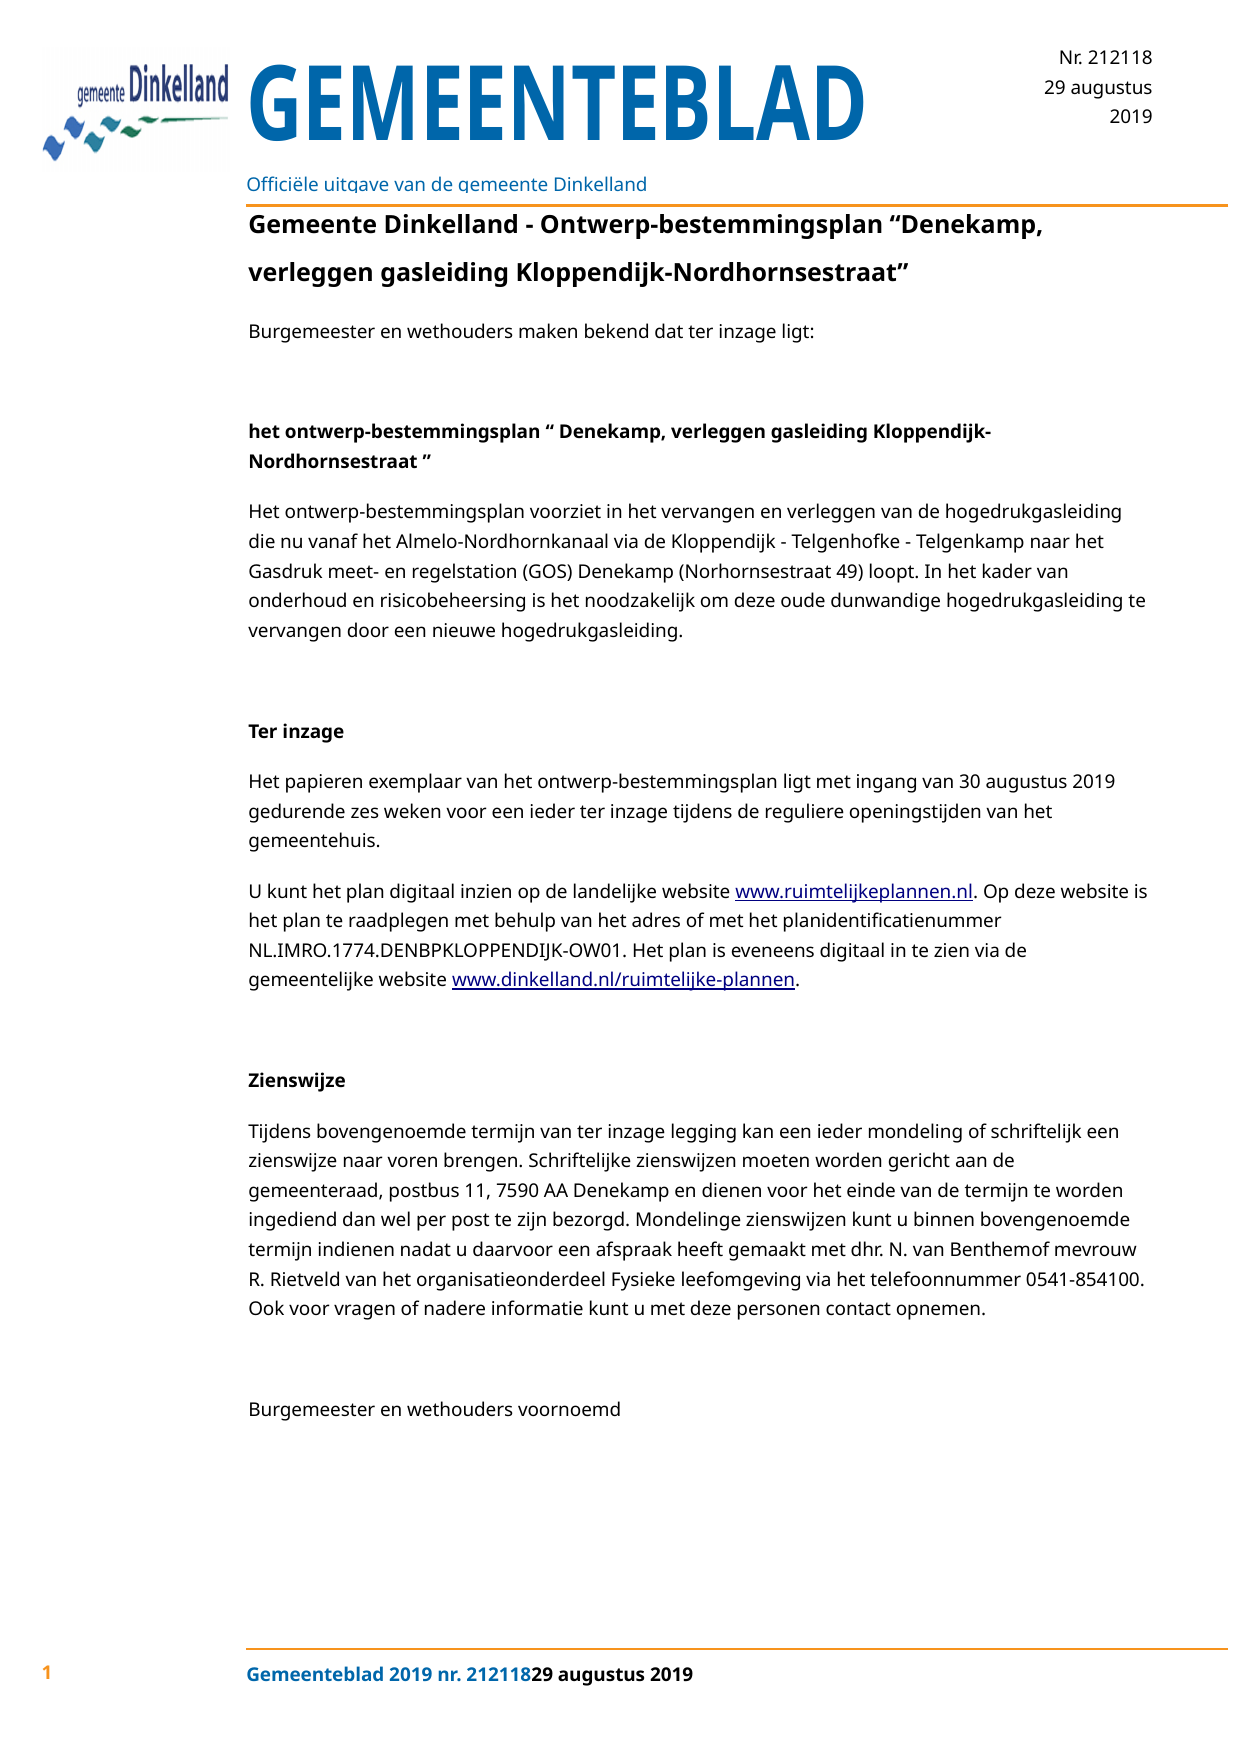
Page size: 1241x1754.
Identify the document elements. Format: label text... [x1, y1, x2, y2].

text Het papieren exemplaar van het ontwerp-bestemmingsplan ligt met ingang van 30 augustus 2019 gedurende zes weken voor een ieder ter inzage tijdens de reguliere openingstijden van het gemeentehuis. [248, 768, 1152, 853]
text Het ontwerp-bestemmingsplan voorziet in het vervangen en verleggen van de hogedrukgasleiding die nu vanaf het Almelo-Nordhornkanaal via de Kloppendijk - Telgenhofke - Telgenkamp naar het Gasdruk meet- en regelstation (GOS) Denekamp (Norhornsestraat 49) loopt. In het kader van onderhoud en risicobeheersing is het noodzakelijk om deze oude dunwandige hogedrukgasleiding te vervangen door een nieuwe hogedrukgasleiding. [248, 499, 1152, 643]
picture [41, 47, 231, 172]
text Burgemeester en wethouders voornoemd [248, 1396, 1152, 1422]
text Zienswijze [248, 1067, 1152, 1093]
text U kunt het plan digitaal inzien op de landelijke website www.ruimtelijkeplannen.nl. Op deze website is het plan te raadplegen met behulp van het adres of met het planidentificatienummer NL.IMRO.1774.DENBPKLOPPENDIJK-OW01. Het plan is eveneens digitaal in te zien via de gemeentelijke website www.dinkelland.nl/ruimtelijke-plannen. [248, 878, 1152, 992]
text Burgemeester en wethouders maken bekend dat ter inzage ligt: [248, 318, 1152, 344]
text het ontwerp-bestemmingsplan “ Denekamp, verleggen gasleiding Kloppendijk- Nordhornsestraat ” [248, 419, 1152, 474]
text Ter inzage [248, 718, 1152, 744]
text Tijdens bovengenoemde termijn van ter inzage legging kan een ieder mondeling of schriftelijk een zienswijze naar voren brengen. Schriftelijke zienswijzen moeten worden gericht aan de gemeenteraad, postbus 11, 7590 AA Denekamp en dienen voor het einde van de termijn te worden ingediend dan wel per post te zijn bezorgd. Mondelinge zienswijzen kunt u binnen bovengenoemde termijn indienen nadat u daarvoor een afspraak heeft gemaakt met dhr. N. van Benthemof mevrouw R. Rietveld van het organisatieonderdeel Fysieke leefomgeving via het telefoonnummer 0541-854100. Ook voor vragen of nadere informatie kunt u met deze personen contact opnemen. [248, 1118, 1152, 1321]
text Gemeente Dinkelland - Ontwerp-bestemmingsplan “Denekamp, verleggen gasleiding Kloppendijk-Nordhornsestraat” [248, 207, 1152, 288]
